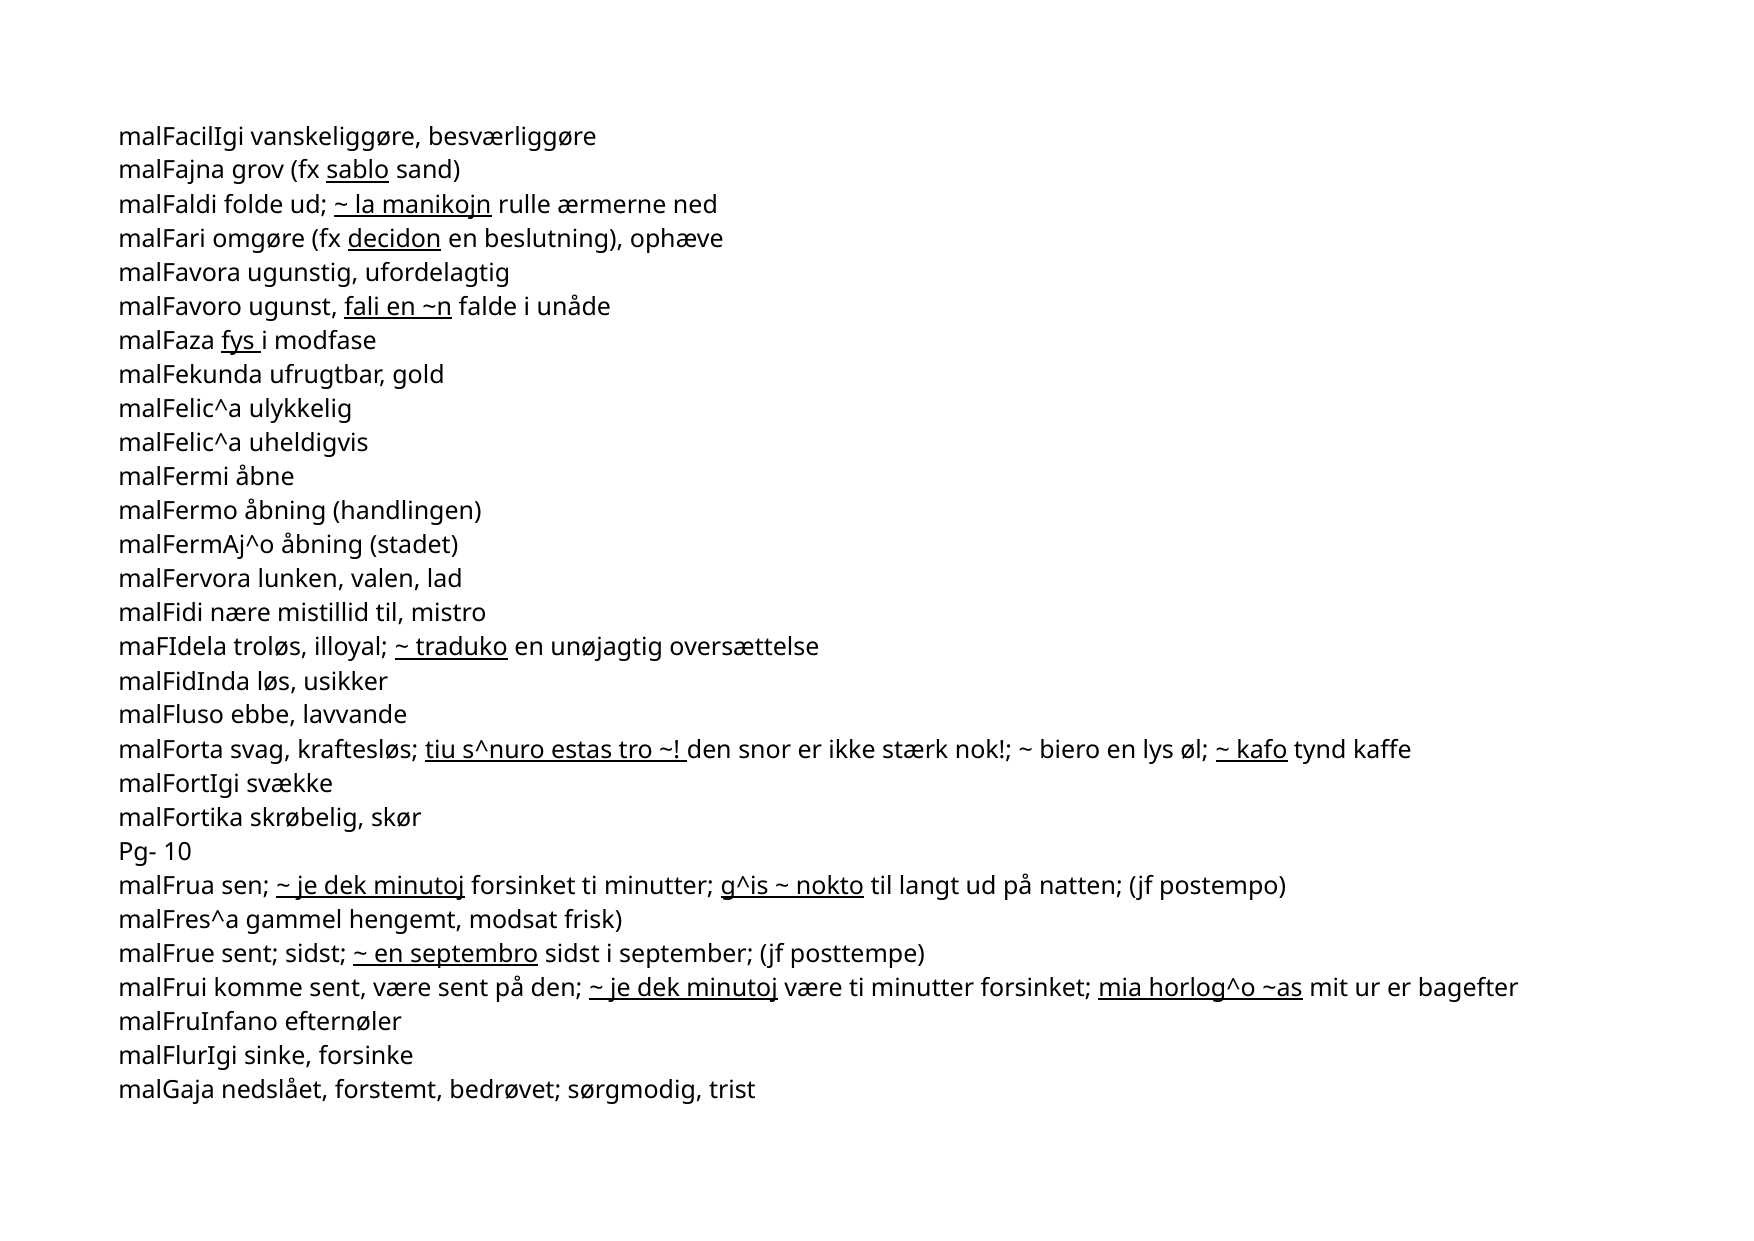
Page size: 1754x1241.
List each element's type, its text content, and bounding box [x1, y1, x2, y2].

text malFruInfano efternøler [118, 1004, 1636, 1038]
text malForta svag, kraftesløs; tiu s^nuro estas tro ~! den snor er ikke stærk nok!; ~ biero en lys øl; ~ kafo tynd kaffe [118, 731, 1636, 765]
text malFermi åbne [118, 459, 1636, 493]
text malFrue sent; sidst; ~ en septembro sidst i september; (jf posttempe) [118, 936, 1636, 970]
text malFres^a gammel hengemt, modsat frisk) [118, 902, 1636, 936]
text malFrui komme sent, være sent på den; ~ je dek minutoj være ti minutter forsinket; mia horlog^o ~as mit ur er bagefter [118, 970, 1636, 1004]
text Pg- 10 [118, 833, 1636, 867]
text malFidInda løs, usikker [118, 663, 1636, 697]
text malFermo åbning (handlingen) [118, 493, 1636, 527]
text malFelic^a uheldigvis [118, 425, 1636, 459]
text malFortika skrøbelig, skør [118, 799, 1636, 833]
text malFekunda ufrugtbar, gold [118, 357, 1636, 391]
text malFajna grov (fx sablo sand) [118, 152, 1636, 186]
text malFlurIgi sinke, forsinke [118, 1038, 1636, 1072]
text malFaza fys i modfase [118, 322, 1636, 357]
text malFermAj^o åbning (stadet) [118, 527, 1636, 561]
text malFervora lunken, valen, lad [118, 561, 1636, 595]
text malFluso ebbe, lavvande [118, 697, 1636, 731]
text maFIdela troløs, illoyal; ~ traduko en unøjagtig oversættelse [118, 629, 1636, 663]
text malFaldi folde ud; ~ la manikojn rulle ærmerne ned [118, 186, 1636, 220]
text malFavoro ugunst, fali en ~n falde i unåde [118, 288, 1636, 322]
text malFortIgi svække [118, 765, 1636, 799]
text malFrua sen; ~ je dek minutoj forsinket ti minutter; g^is ~ nokto til langt ud på natten; (jf postempo) [118, 867, 1636, 902]
text malFavora ugunstig, ufordelagtig [118, 254, 1636, 288]
text malGaja nedslået, forstemt, bedrøvet; sørgmodig, trist [118, 1072, 1636, 1106]
text malFidi nære mistillid til, mistro [118, 595, 1636, 629]
text malFari omgøre (fx decidon en beslutning), ophæve [118, 220, 1636, 254]
text malFelic^a ulykkelig [118, 391, 1636, 425]
text malFacilIgi vanskeliggøre, besværliggøre [118, 118, 1636, 152]
